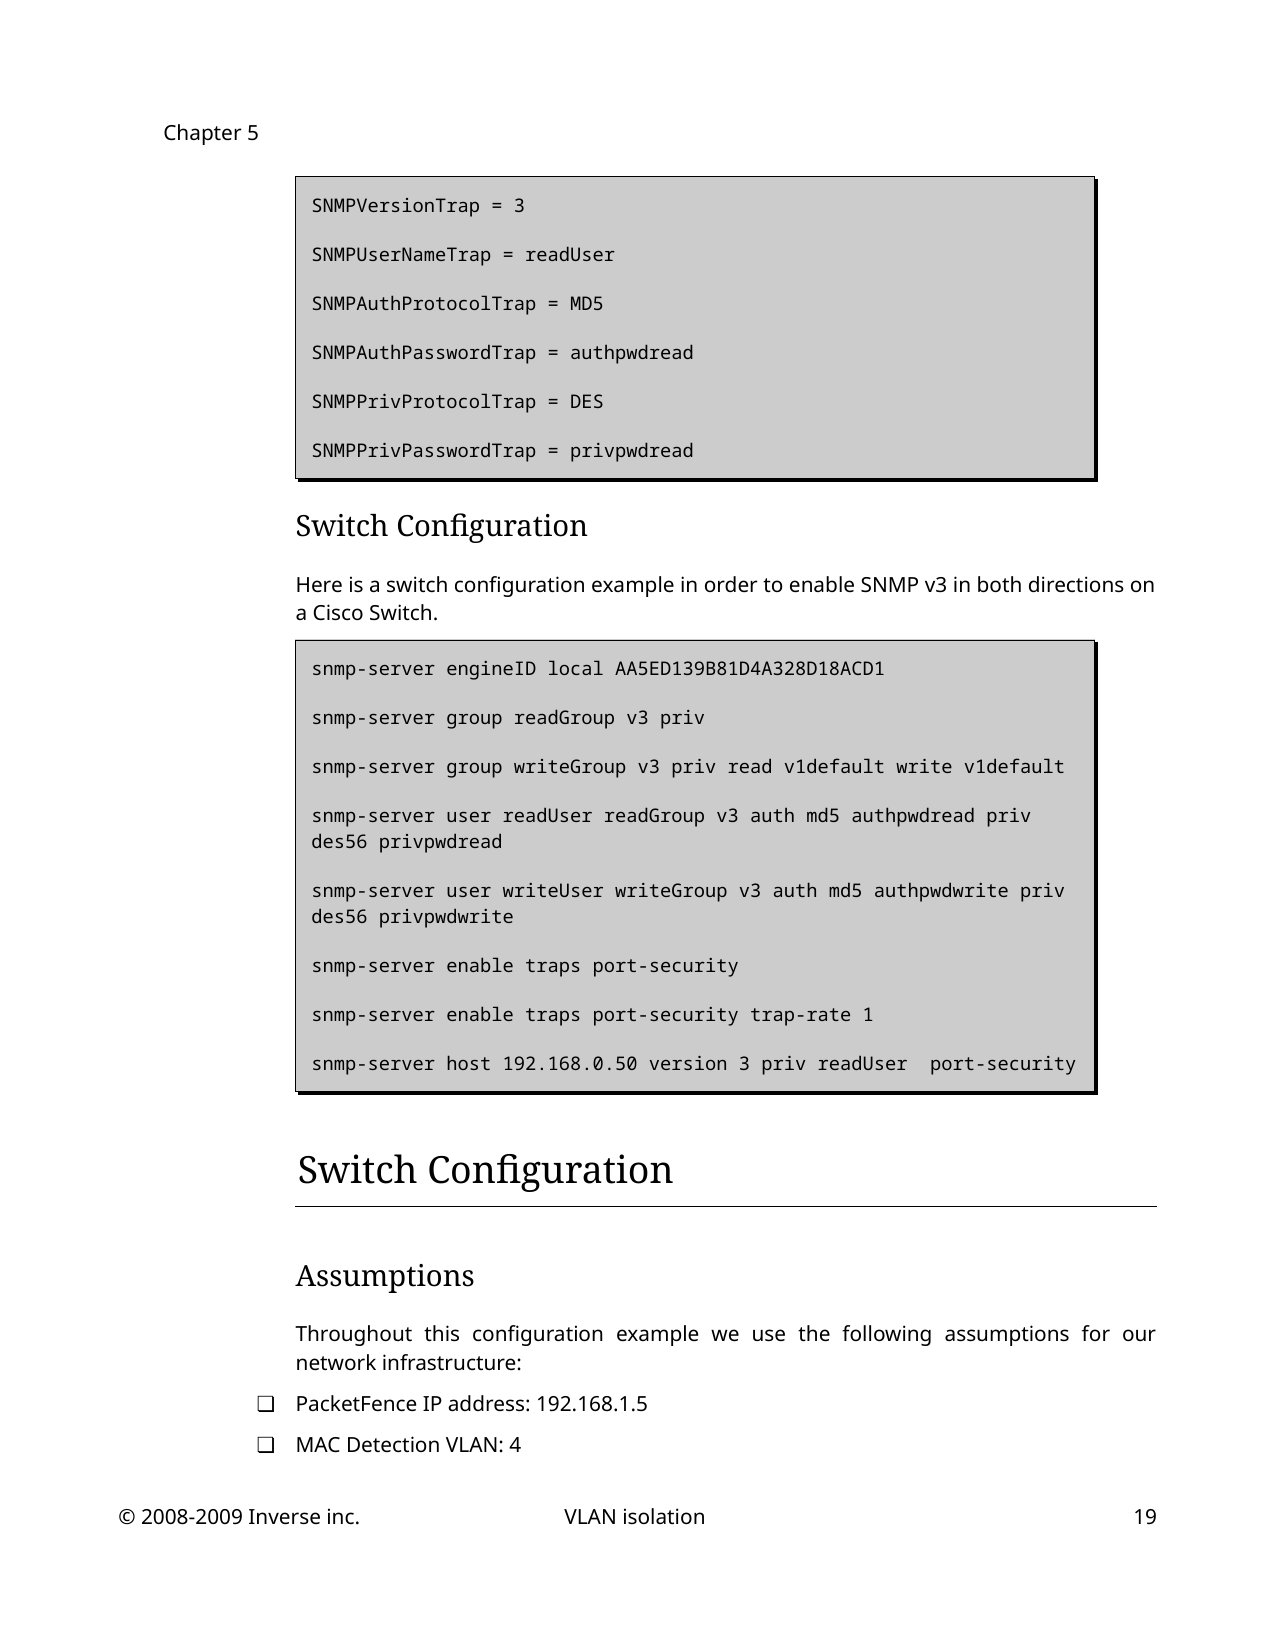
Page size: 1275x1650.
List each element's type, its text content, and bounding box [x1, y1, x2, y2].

text SNMPVersionTrap = 3 [296, 177, 1094, 217]
subtitle Switch Configuration [295, 506, 1157, 545]
text snmp-server enable traps port-security trap-rate 1 [296, 986, 1094, 1027]
text snmp-server enable traps port-security [296, 936, 1094, 978]
list ❏ PacketFence IP address: 192.168.1.5 [256, 1389, 1157, 1417]
subtitle Switch Configuration [295, 1143, 1157, 1206]
text snmp-server group readGroup v3 priv [296, 689, 1094, 730]
text snmp-server user writeUser writeGroup v3 auth md5 authpwdwrite priv des56 privpwdwrite [296, 862, 1094, 928]
text SNMPAuthPasswordTrap = authpwdread [296, 323, 1094, 365]
text snmp-server host 192.168.0.50 version 3 priv readUser port-security [296, 1035, 1094, 1091]
text SNMPPrivPasswordTrap = privpwdread [296, 422, 1094, 478]
text snmp-server group writeGroup v3 priv read v1default write v1default [296, 738, 1094, 779]
text Throughout this configuration example we use the following assumptions for our network infrastructure: [295, 1319, 1157, 1376]
text SNMPUserNameTrap = readUser [296, 225, 1094, 267]
text SNMPPrivProtocolTrap = DES [296, 373, 1094, 414]
subtitle Assumptions [295, 1255, 1157, 1294]
text snmp-server user readUser readGroup v3 auth md5 authpwdread priv des56 privpwdread [296, 787, 1094, 854]
list ❏ MAC Detection VLAN: 4 [256, 1430, 1157, 1458]
text SNMPAuthProtocolTrap = MD5 [296, 274, 1094, 316]
text Here is a switch configuration example in order to enable SNMP v3 in both directions on a Cisco Switch. [295, 570, 1157, 627]
text snmp-server engineID local AA5ED139B81D4A328D18ACD1 [296, 641, 1094, 681]
